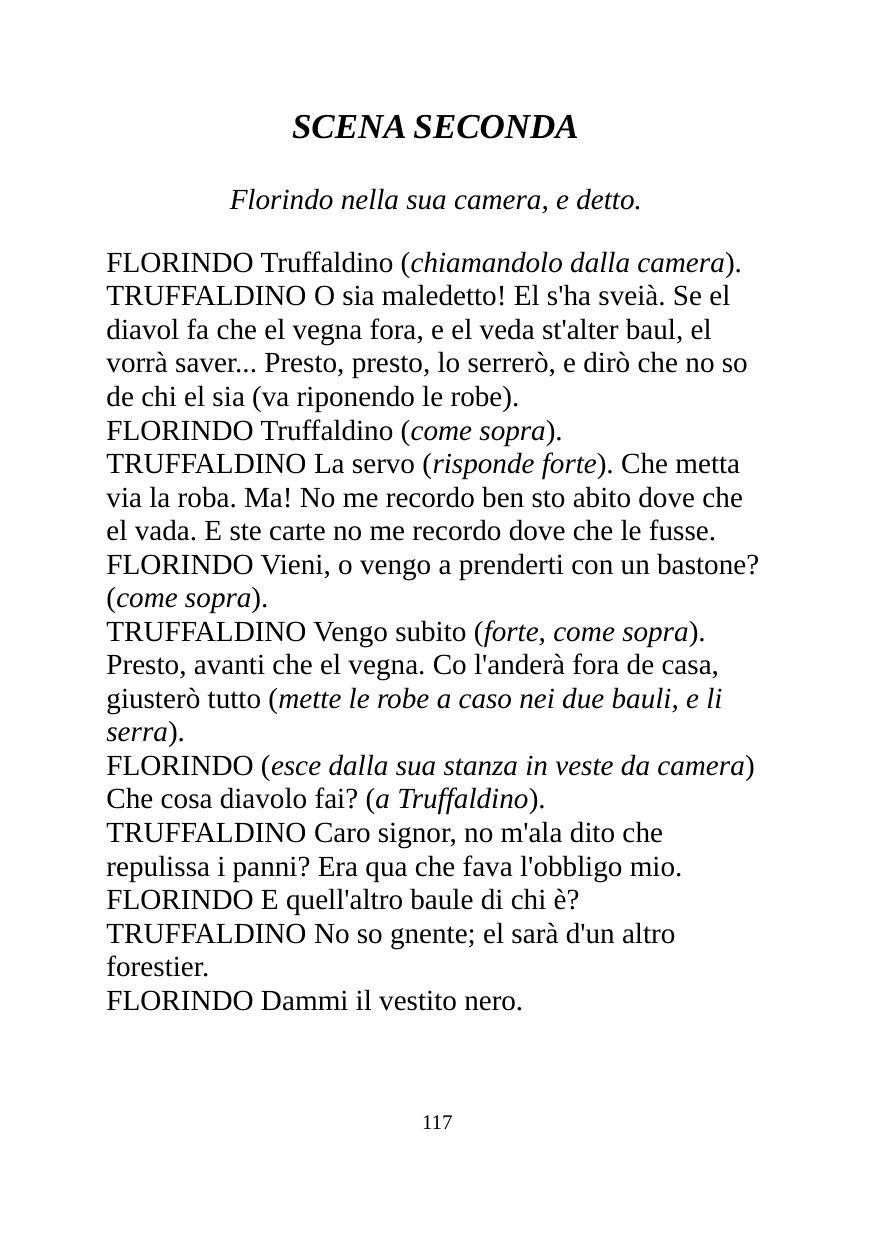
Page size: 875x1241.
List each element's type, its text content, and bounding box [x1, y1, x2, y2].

text Florindo nella sua camera, e detto. [106, 182, 768, 215]
text FLORINDO Vieni, o vengo a prenderti con un bastone? (come sopra). [106, 547, 768, 614]
subtitle SCENA SECONDA [106, 106, 768, 146]
text FLORINDO E quell'altro baule di chi è? [106, 882, 768, 916]
text FLORINDO Dammi il vestito nero. [106, 983, 768, 1016]
text TRUFFALDINO Caro signor, no m'ala dito che repulissa i panni? Era qua che fava l'obbligo mio. [106, 815, 768, 882]
text FLORINDO Truffaldino (come sopra). [106, 413, 768, 446]
text TRUFFALDINO O sia maledetto! El s'ha sveià. Se el diavol fa che el vegna fora, e el veda st'alter baul, el vorrà saver... Presto, presto, lo serrerò, e dirò che no so de chi el sia (va riponendo le robe). [106, 278, 768, 413]
text TRUFFALDINO La servo (risponde forte). Che metta via la roba. Ma! No me recordo ben sto abito dove che el vada. E ste carte no me recordo dove che le fusse. [106, 446, 768, 547]
text FLORINDO (esce dalla sua stanza in veste da camera) Che cosa diavolo fai? (a Truffaldino). [106, 748, 768, 815]
text FLORINDO Truffaldino (chiamandolo dalla camera). [106, 245, 768, 278]
text TRUFFALDINO Vengo subito (forte, come sopra). Presto, avanti che el vegna. Co l'anderà fora de casa, giusterò tutto (mette le robe a caso nei due bauli, e li serra). [106, 614, 768, 748]
text TRUFFALDINO No so gnente; el sarà d'un altro forestier. [106, 916, 768, 983]
